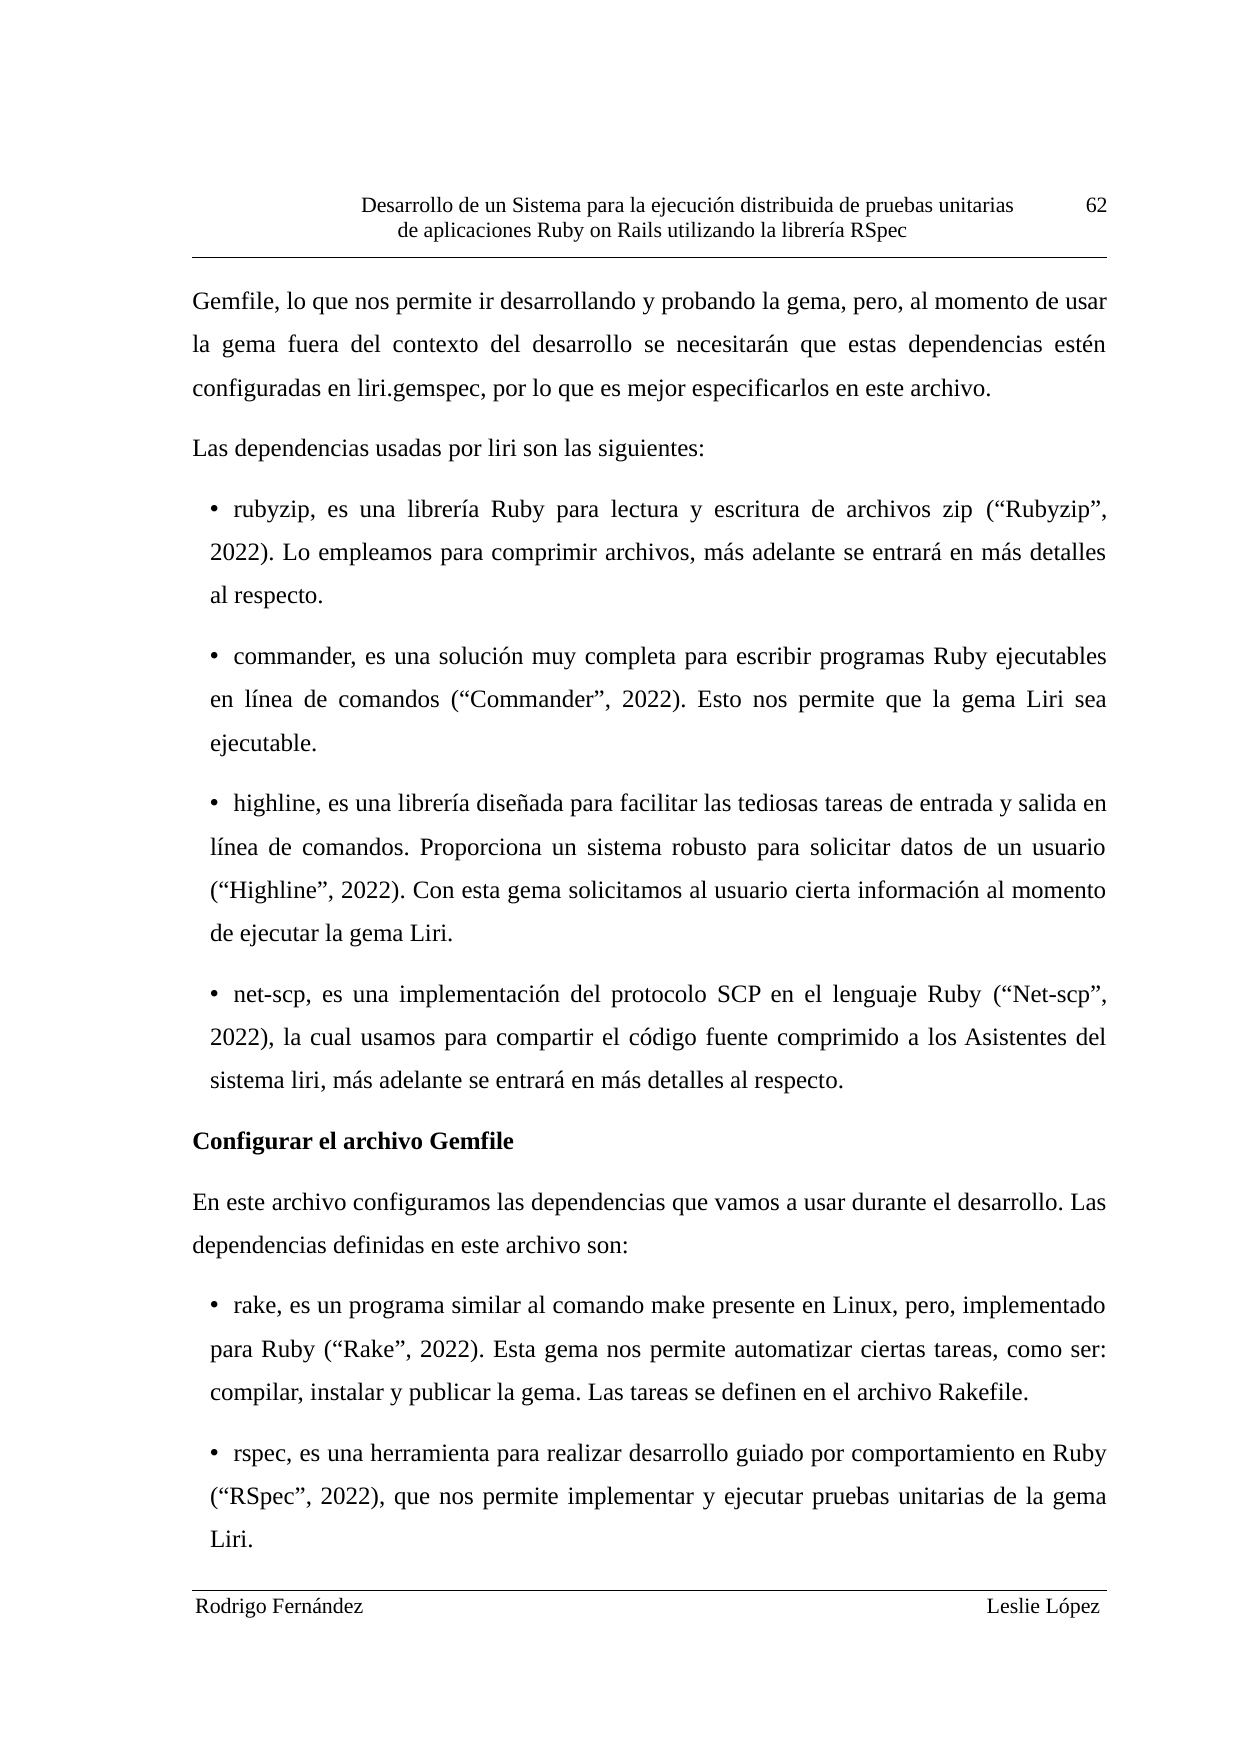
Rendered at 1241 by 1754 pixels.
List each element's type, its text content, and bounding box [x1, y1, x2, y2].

list rubyzip, es una librería Ruby para lectura y escritura de archivos zip (“Rubyzip”, 2022)⁠. Lo empleamos para comprimir archivos, más adelante se entrará en más detalles al respecto. [210, 494, 1107, 609]
text Gemfile, lo que nos permite ir desarrollando y probando la gema, pero, al momento de usar la gema fuera del contexto del desarrollo se necesitarán que estas dependencias estén configuradas en liri.gemspec, por lo que es mejor especificarlos en este archivo. [192, 286, 1107, 401]
list commander, es una solución muy completa para escribir programas Ruby ejecutables en línea de comandos (“Commander”, 2022)⁠. Esto nos permite que la gema Liri sea ejecutable. [210, 641, 1107, 756]
list rspec, es una herramienta para realizar desarrollo guiado por comportamiento en Ruby (“RSpec”, 2022)⁠, que nos permite implementar y ejecutar pruebas unitarias de la gema Liri. [210, 1438, 1107, 1553]
list rake, es un programa similar al comando make presente en Linux, pero, implementado para Ruby (“Rake”, 2022)⁠. Esta gema nos permite automatizar ciertas tareas, como ser: compilar, instalar y publicar la gema. Las tareas se definen en el archivo Rakefile. [210, 1291, 1107, 1406]
text En este archivo configuramos las dependencias que vamos a usar durante el desarrollo. Las dependencias definidas en este archivo son: [192, 1187, 1107, 1258]
text Las dependencias usadas por liri son las siguientes: [192, 433, 1107, 462]
list net-scp, es una implementación del protocolo SCP en el lenguaje Ruby (“Net-scp”, 2022)⁠, la cual usamos para compartir el código fuente comprimido a los Asistentes del sistema liri, más adelante se entrará en más detalles al respecto. [210, 979, 1107, 1094]
text Configurar el archivo Gemfile [192, 1126, 1107, 1154]
list highline, es una librería diseñada para facilitar las tediosas tareas de entrada y salida en línea de comandos. Proporciona un sistema robusto para solicitar datos de un usuario (“Highline”, 2022)⁠. Con esta gema solicitamos al usuario cierta información al momento de ejecutar la gema Liri. [210, 788, 1107, 947]
